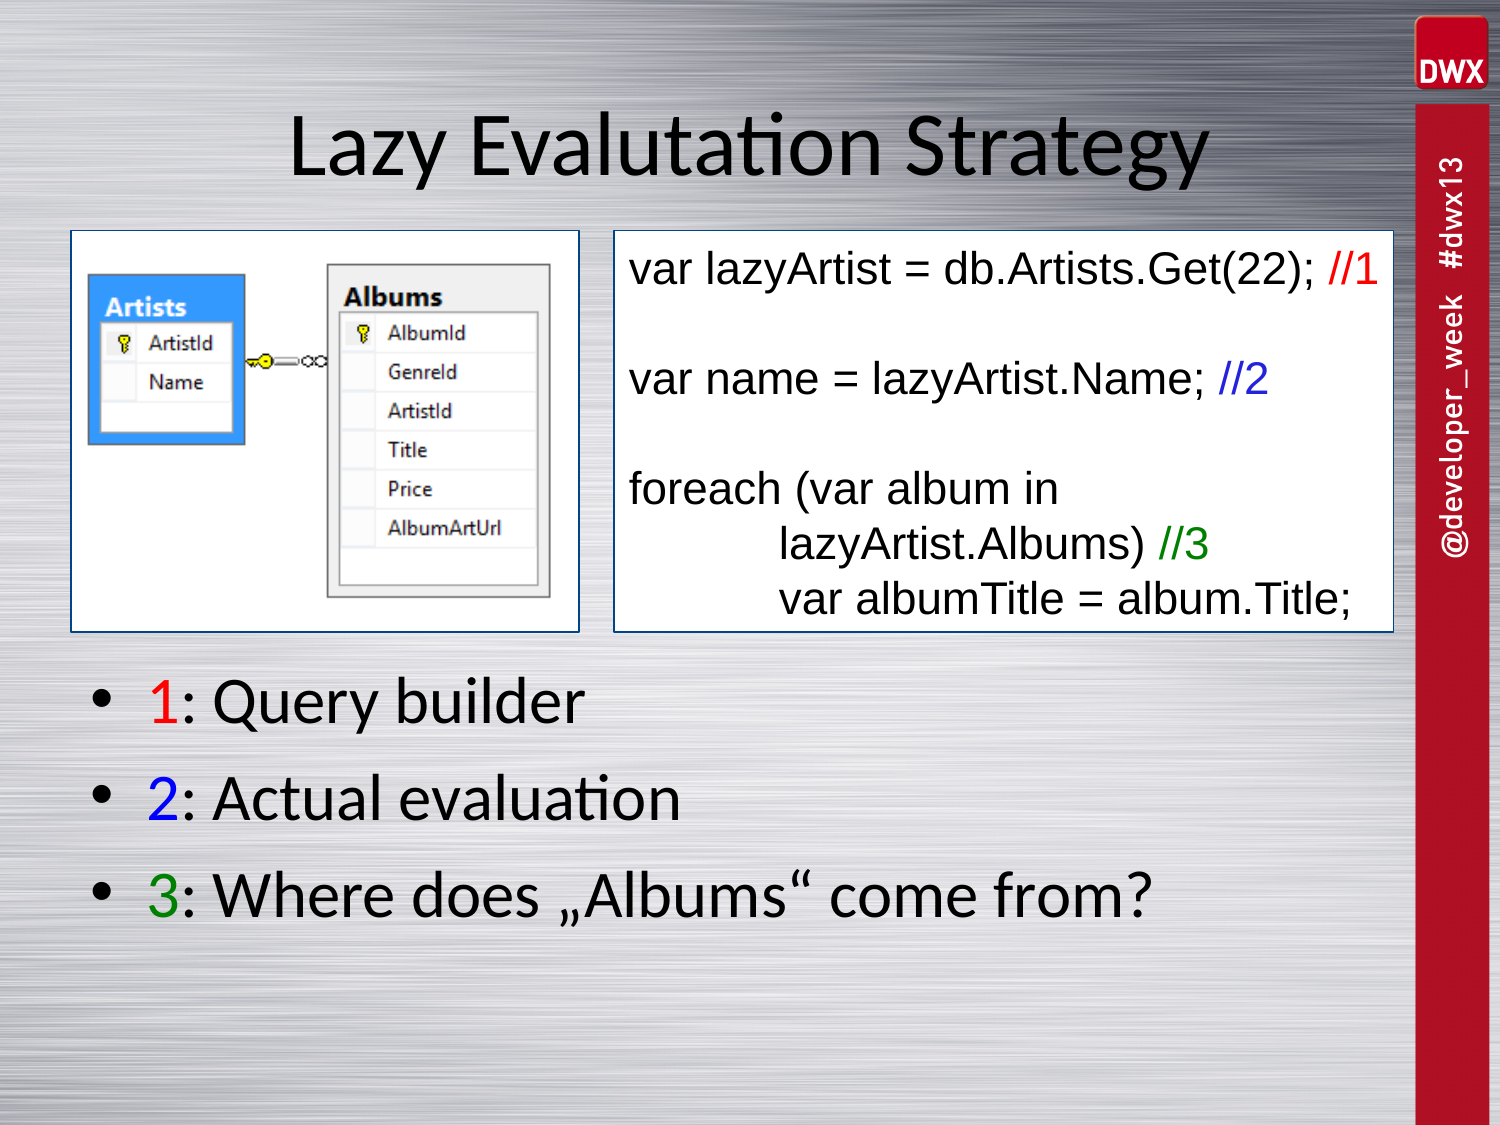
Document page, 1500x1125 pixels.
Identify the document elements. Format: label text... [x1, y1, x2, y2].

text_box var lazyArtist = db.Artists.Get(22); //1 var name = lazyArtist.Name; //2 foreach (var album in lazyArtist.Albums) //3 var albumTitle = album.Title; [614, 230, 1394, 262]
picture [0, 0, 1500, 1125]
title Lazy Evalutation Strategy [75, 45, 1426, 233]
text_box [70, 230, 579, 632]
list 1: Query builder 2: Actual evaluation 3: Where does „Albums“ come from? [75, 262, 1426, 1006]
